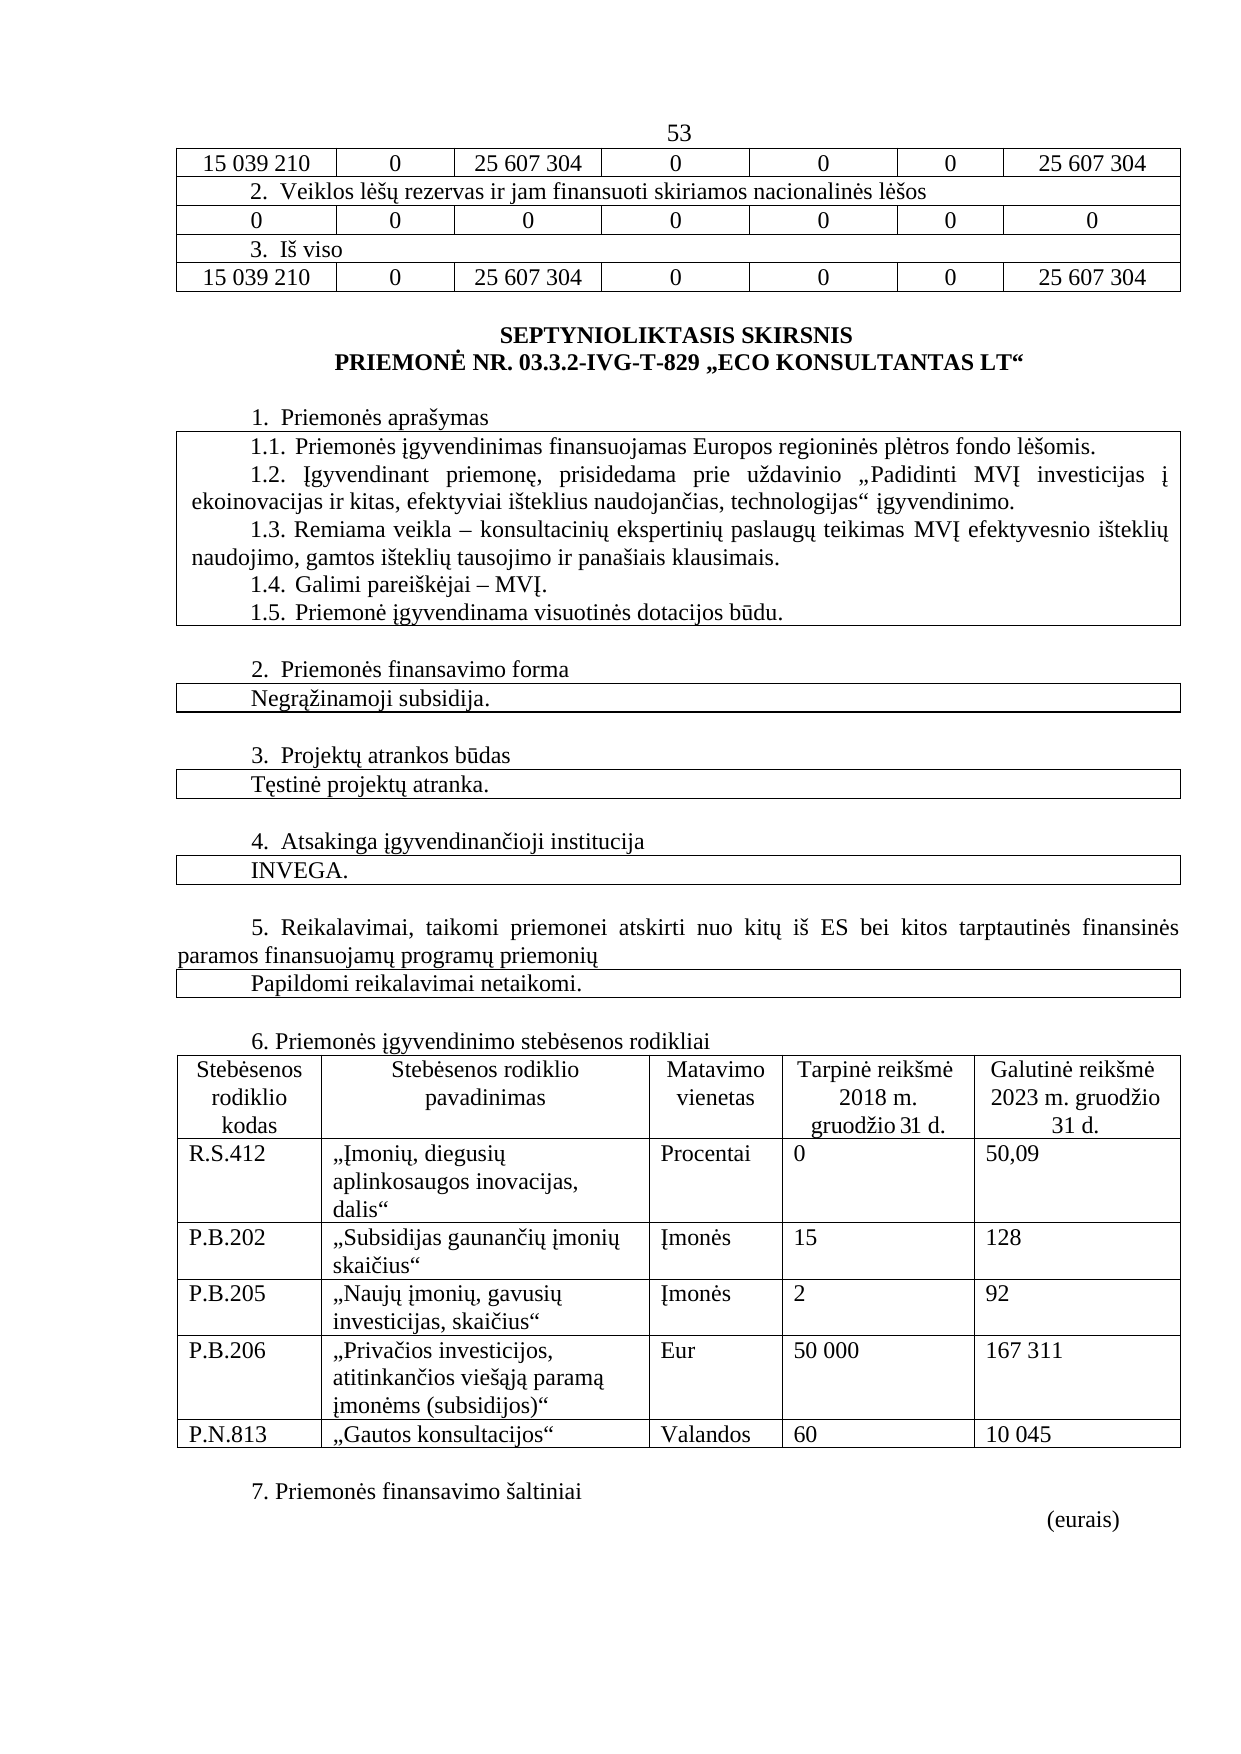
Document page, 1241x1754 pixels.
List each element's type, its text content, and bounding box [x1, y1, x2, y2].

table_cell 15 039 210 [177, 263, 336, 291]
table_cell Procentai [650, 1139, 782, 1222]
table_header Galutinė reikšmė 2023 m. gruodžio 31 d. [975, 1056, 1180, 1138]
table_cell Valandos [650, 1420, 782, 1447]
table_header Matavimo vienetas [650, 1056, 782, 1138]
table_cell 0 [1004, 206, 1180, 233]
table_cell 60 [783, 1420, 974, 1447]
table_cell R.S.412 [178, 1139, 321, 1222]
table_cell „Subsidijas gaunančių įmonių skaičius“ [322, 1223, 649, 1278]
table_header Tęstinė projektų atranka. [177, 770, 1180, 797]
table_cell 1.5. Priemonė įgyvendinama visuotinės dotacijos būdu. [177, 598, 1180, 625]
text PRIEMONĖ NR. 03.3.2-IVG-T-829 „ECO KONSULTANTAS LT“ [177, 348, 1181, 376]
table_header Stebėsenos rodiklio kodas [178, 1056, 321, 1138]
table_cell 167 311 [975, 1336, 1180, 1418]
table_cell P.B.205 [178, 1280, 321, 1335]
table_header Negrąžinamoji subsidija. [177, 684, 1180, 711]
table_cell 25 607 304 [1004, 149, 1180, 176]
table_cell 0 [750, 149, 897, 176]
table_cell „Gautos konsultacijos“ [322, 1420, 649, 1447]
table_cell 0 [898, 149, 1003, 176]
text SEPTYNIOLIKTASIS SKIRSNIS [177, 321, 1181, 348]
text 7. Priemonės finansavimo šaltiniai [251, 1477, 1181, 1504]
table_cell 0 [750, 263, 897, 291]
table_cell P.N.813 [178, 1420, 321, 1447]
table_cell 25 607 304 [455, 149, 601, 176]
table_cell 0 [783, 1139, 974, 1222]
table_cell P.B.206 [178, 1336, 321, 1418]
table_cell 25 607 304 [455, 263, 601, 291]
table_cell 2 [783, 1280, 974, 1335]
table_cell 0 [455, 206, 601, 233]
table_cell Įmonės [650, 1223, 782, 1278]
table_cell 0 [602, 206, 749, 233]
table_header Tarpinė reikšmė 2018 m. gruodžio 31 d. [783, 1056, 974, 1138]
text 5. Reikalavimai, taikomi priemonei atskirti nuo kitų iš ES bei kitos tarptautinės finansinės paramos finansuojamų programų priemonių [177, 913, 1181, 968]
table_header 1.1. Priemonės įgyvendinimas finansuojamas Europos regioninės plėtros fondo lėšomis. [177, 432, 1180, 460]
table_cell 92 [975, 1280, 1180, 1335]
text (eurais) [251, 1504, 1181, 1532]
table_cell 1.2. Įgyvendinant priemonę, prisidedama prie uždavinio „Padidinti MVĮ investicijas į ekoinovacijas ir kitas, efektyviai išteklius naudojančias, technologijas“ įgyvendinimo. [177, 460, 1180, 515]
table_cell 50,09 [975, 1139, 1180, 1222]
table_cell 0 [602, 263, 749, 291]
table_cell 0 [602, 149, 749, 176]
table_cell 0 [898, 263, 1003, 291]
table_cell 1.4. Galimi pareiškėjai – MVĮ. [177, 570, 1180, 598]
table_cell P.B.202 [178, 1223, 321, 1278]
table_cell „Privačios investicijos, atitinkančios viešąją paramą įmonėms (subsidijos)“ [322, 1336, 649, 1418]
table_cell 0 [750, 206, 897, 233]
table_cell 0 [898, 206, 1003, 233]
table_header Stebėsenos rodiklio pavadinimas [322, 1056, 649, 1138]
table_cell 128 [975, 1223, 1180, 1278]
table_cell 0 [337, 149, 454, 176]
text 2. Priemonės finansavimo forma [251, 655, 1181, 683]
table_cell 10 045 [975, 1420, 1180, 1447]
table_cell „Naujų įmonių, gavusių investicijas, skaičius“ [322, 1280, 649, 1335]
table_cell 0 [337, 206, 454, 233]
table_cell 3. Iš viso [177, 235, 1180, 262]
table_cell 15 039 210 [177, 149, 336, 176]
text 1. Priemonės aprašymas [251, 403, 1181, 431]
table_header INVEGA. [177, 856, 1180, 883]
table_cell 15 [783, 1223, 974, 1278]
table_cell Įmonės [650, 1280, 782, 1335]
text 3. Projektų atrankos būdas [215, 741, 1181, 769]
table_header Papildomi reikalavimai netaikomi. [177, 970, 1180, 997]
table_cell 25 607 304 [1004, 263, 1180, 291]
text 4. Atsakinga įgyvendinančioji institucija [215, 827, 1181, 855]
table_cell 50 000 [783, 1336, 974, 1418]
table_cell 0 [177, 206, 336, 233]
table_cell 0 [337, 263, 454, 291]
table_cell Eur [650, 1336, 782, 1418]
table_cell 1.3. Remiama veikla – konsultacinių ekspertinių paslaugų teikimas MVĮ efektyvesnio išteklių naudojimo, gamtos išteklių tausojimo ir panašiais klausimais. [177, 515, 1180, 570]
text 6. Priemonės įgyvendinimo stebėsenos rodikliai [177, 1027, 1181, 1054]
table_cell 2. Veiklos lėšų rezervas ir jam finansuoti skiriamos nacionalinės lėšos [177, 177, 1180, 205]
table_cell „Įmonių, diegusių aplinkosaugos inovacijas, dalis“ [322, 1139, 649, 1222]
